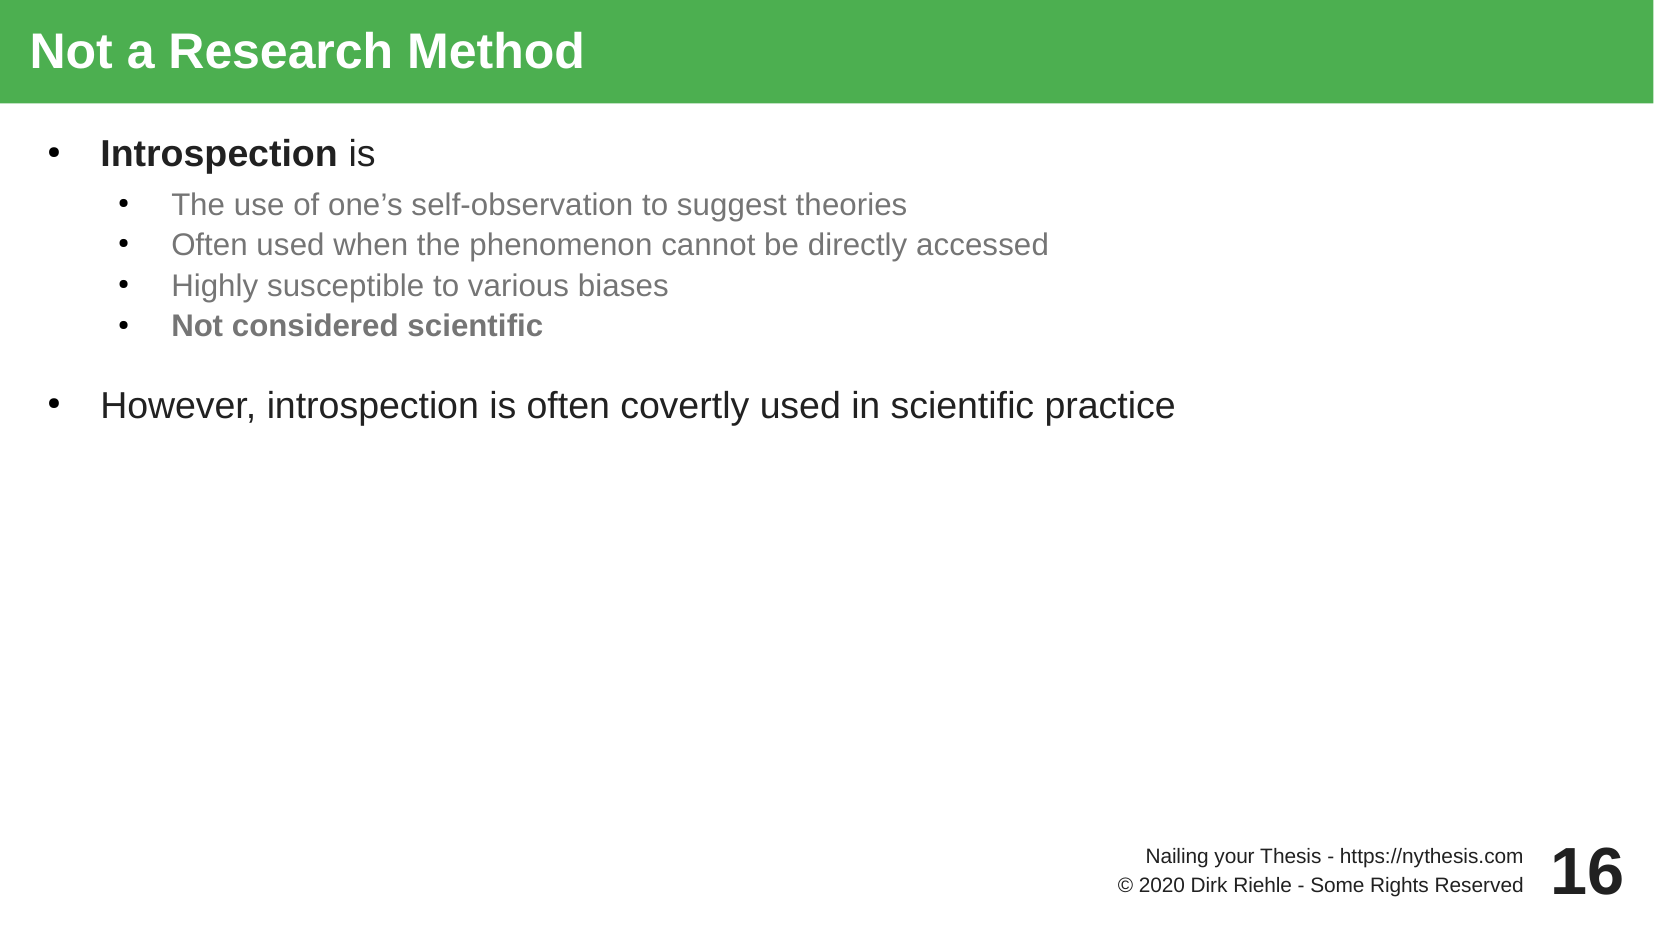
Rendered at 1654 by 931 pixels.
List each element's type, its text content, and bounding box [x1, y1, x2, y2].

list Introspection is The use of one’s self-observation to suggest theories Often used when the phenomenon cannot be directly accessed Highly susceptible to various biases Not considered scientific However, introspection is often covertly used in scientific practice [29, 132, 1625, 813]
title Not a Research Method [0, 0, 1654, 104]
